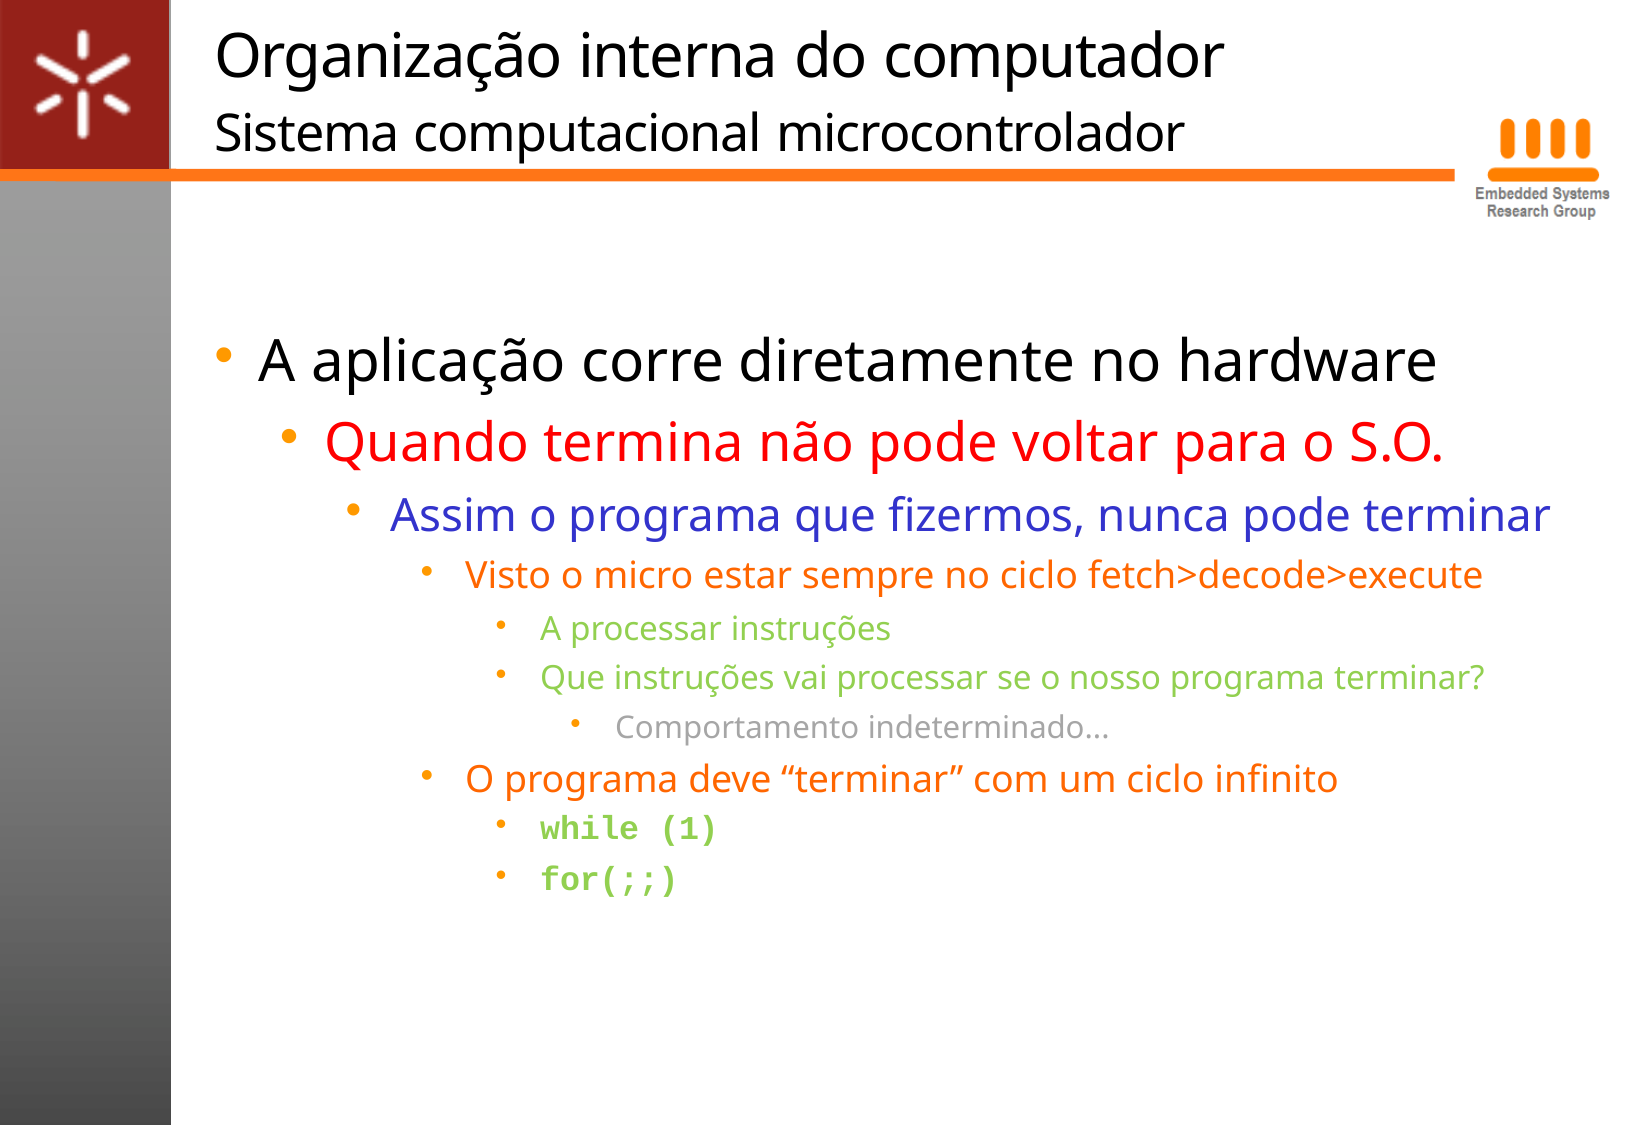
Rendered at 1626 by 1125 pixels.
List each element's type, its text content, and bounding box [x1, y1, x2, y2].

picture [0, 182, 171, 1125]
title Organização interna do computador Sistema computacional microcontrolador [212, 16, 1359, 305]
picture [0, 0, 171, 169]
picture [1475, 118, 1610, 220]
text_box A aplicação corre diretamente no hardware Quando termina não pode voltar para o S.O. Assim o programa que fizermos, nunca pode terminar Visto o micro estar sempre no ciclo fetch>decode>execute A processar instruções Que instruções vai processar se o nosso programa terminar? Comportamento indeterminado... O programa deve “terminar” com um ciclo infinito while (1) for(;;) [212, 305, 1580, 897]
